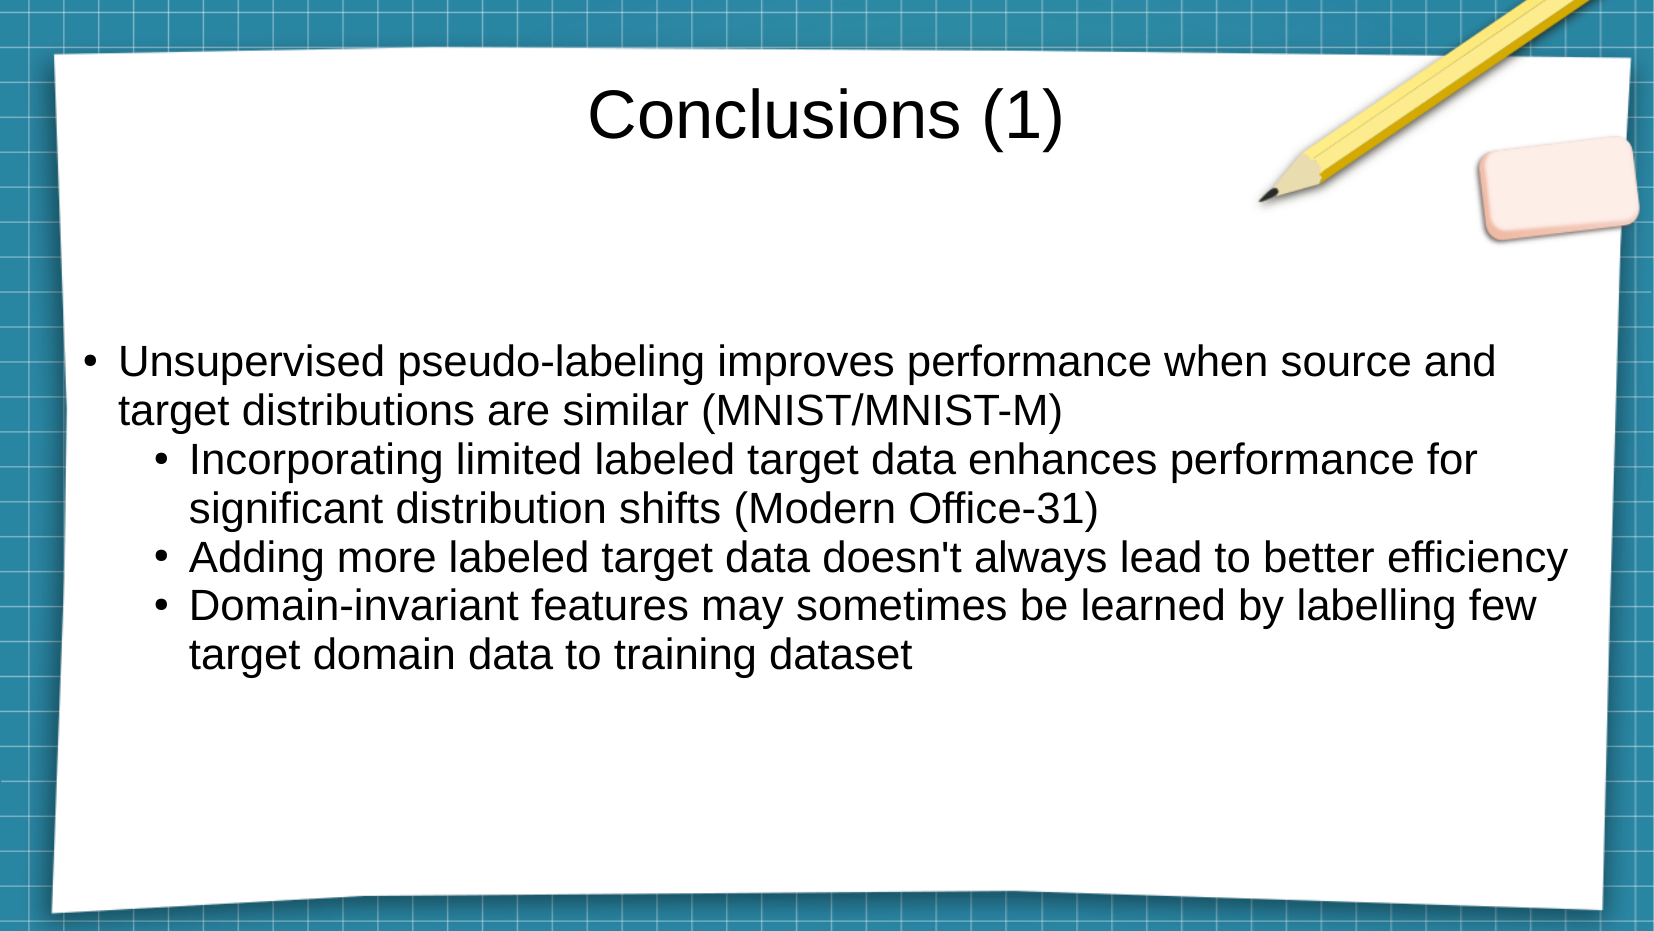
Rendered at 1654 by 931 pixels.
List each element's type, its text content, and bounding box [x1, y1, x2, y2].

picture [0, 0, 1654, 931]
title Conclusions (1) [82, 37, 1571, 193]
subtitle Unsupervised pseudo-labeling improves performance when source and target distributions are similar (MNIST/MNIST-M) Incorporating limited labeled target data enhances performance for significant distribution shifts (Modern Office-31) Adding more labeled target data doesn't always lead to better efficiency Domain-invariant features may sometimes be learned by labelling few target domain data to training dataset [82, 217, 1571, 757]
